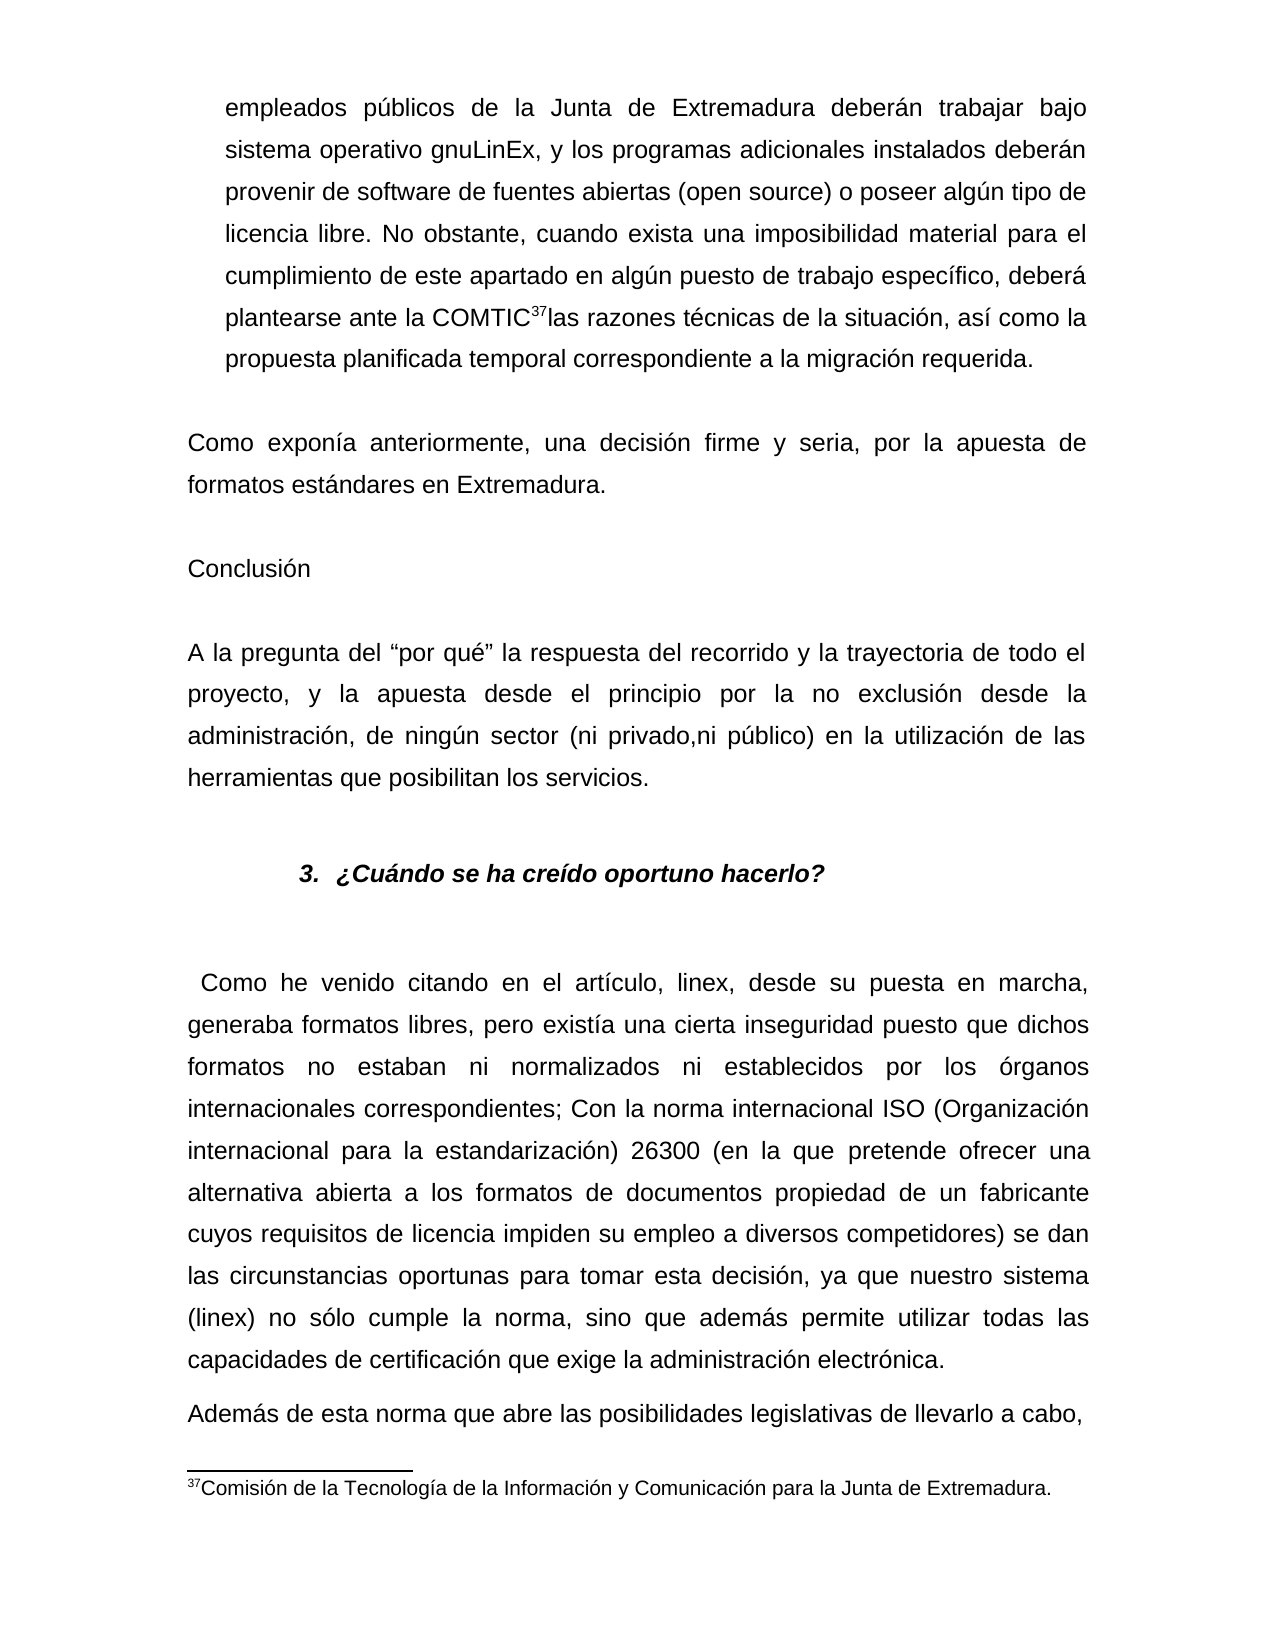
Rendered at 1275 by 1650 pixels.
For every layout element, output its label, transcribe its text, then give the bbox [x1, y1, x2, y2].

text Además de esta norma que abre las posibilidades legislativas de llevarlo a cabo, [187, 1400, 1085, 1428]
list empleados públicos de la Junta de Extremadura deberán trabajar bajo sistema operativo gnuLinEx, y los programas adicionales instalados deberán provenir de software de fuentes abiertas (open source) o poseer algún tipo de licencia libre. No obstante, cuando exista una imposibilidad material para el cumplimiento de este apartado en algún puesto de trabajo específico, deberá plantearse ante la COMTIClas razones técnicas de la situación, así como la propuesta planificada temporal correspondiente a la migración requerida. [187, 94, 1088, 373]
text Como he venido citando en el artículo, linex, desde su puesta en marcha, generaba formatos libres, pero existía una cierta inseguridad puesto que dichos formatos no estaban ni normalizados ni establecidos por los órganos internacionales correspondientes; Con la norma internacional ISO (Organización internacional para la estandarización) 26300 (en la que pretende ofrecer una alternativa abierta a los formatos de documentos propiedad de un fabricante cuyos requisitos de licencia impiden su empleo a diversos competidores) se dan las circunstancias oportunas para tomar esta decisión, ya que nuestro sistema (linex) no sólo cumple la norma, sino que además permite utilizar todas las capacidades de certificación que exige la administración electrónica. [187, 969, 1091, 1374]
text Conclusión [187, 554, 1088, 582]
list ¿Cuándo se ha creído oportuno hacerlo? [299, 860, 975, 888]
text Como exponía anteriormente, una decisión firme y seria, por la apuesta de formatos estándares en Extremadura. [187, 429, 1088, 499]
list Comisión de la Tecnología de la Información y Comunicación para la Junta de Extremadura. [187, 1477, 1088, 1500]
text A la pregunta del “por qué” la respuesta del recorrido y la trayectoria de todo el proyecto, y la apuesta desde el principio por la no exclusión desde la administración, de ningún sector (ni privado,ni público) en la utilización de las herramientas que posibilitan los servicios. [187, 638, 1088, 792]
